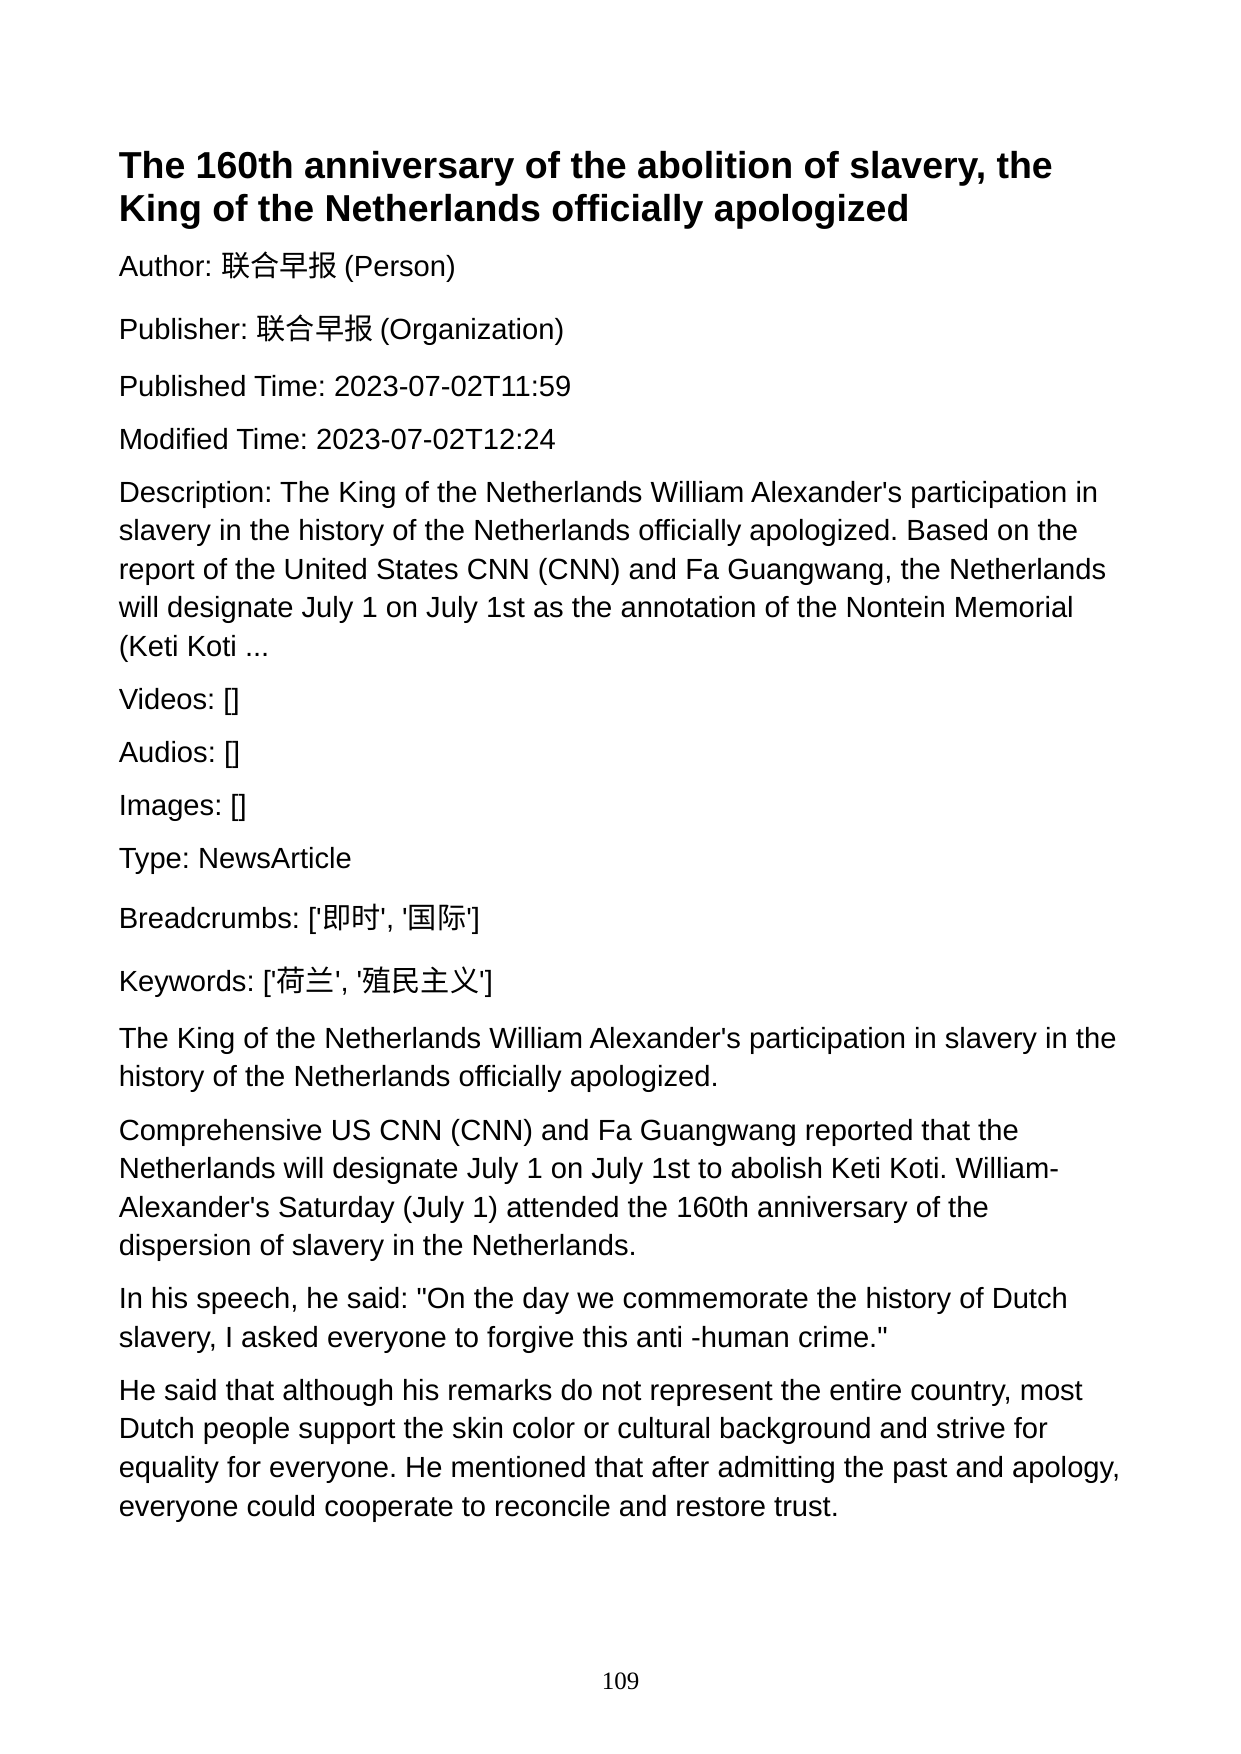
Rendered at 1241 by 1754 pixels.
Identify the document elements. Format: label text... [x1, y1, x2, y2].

subtitle The 160th anniversary of the abolition of slavery, the King of the Netherlands officially apologized [118, 143, 1122, 230]
text Videos: [] [118, 682, 1122, 716]
text Modified Time: 2023-07-02T12:24 [118, 422, 1122, 455]
text Breadcrumbs: ['即时', '国际'] [118, 894, 1122, 937]
text Images: [] [118, 788, 1122, 822]
text He said that although his remarks do not represent the entire country, most Dutch people support the skin color or cultural background and strive for equality for everyone. He mentioned that after admitting the past and apology, everyone could cooperate to reconcile and restore trust. [118, 1373, 1122, 1522]
text Comprehensive US CNN (CNN) and Fa Guangwang reported that the Netherlands will designate July 1 on July 1st to abolish Keti Koti. William-Alexander's Saturday (July 1) attended the 160th anniversary of the dispersion of slavery in the Netherlands. [118, 1112, 1122, 1262]
text Publisher: 联合早报 (Organization) [118, 305, 1122, 348]
text Keywords: ['荷兰', '殖民主义'] [118, 958, 1122, 1000]
text Author: 联合早报 (Person) [118, 242, 1122, 284]
text In his speech, he said: "On the day we commemorate the history of Dutch slavery, I asked everyone to forgive this anti -human crime." [118, 1281, 1122, 1353]
text Audios: [] [118, 735, 1122, 769]
text The King of the Netherlands William Alexander's participation in slavery in the history of the Netherlands officially apologized. [118, 1021, 1122, 1093]
text Published Time: 2023-07-02T11:59 [118, 368, 1122, 402]
text Type: NewsArticle [118, 841, 1122, 875]
text Description: The King of the Netherlands William Alexander's participation in slavery in the history of the Netherlands officially apologized. Based on the report of the United States CNN (CNN) and Fa Guangwang, the Netherlands will designate July 1 on July 1st as the annotation of the Nontein Memorial (Keti Koti ... [118, 475, 1122, 662]
